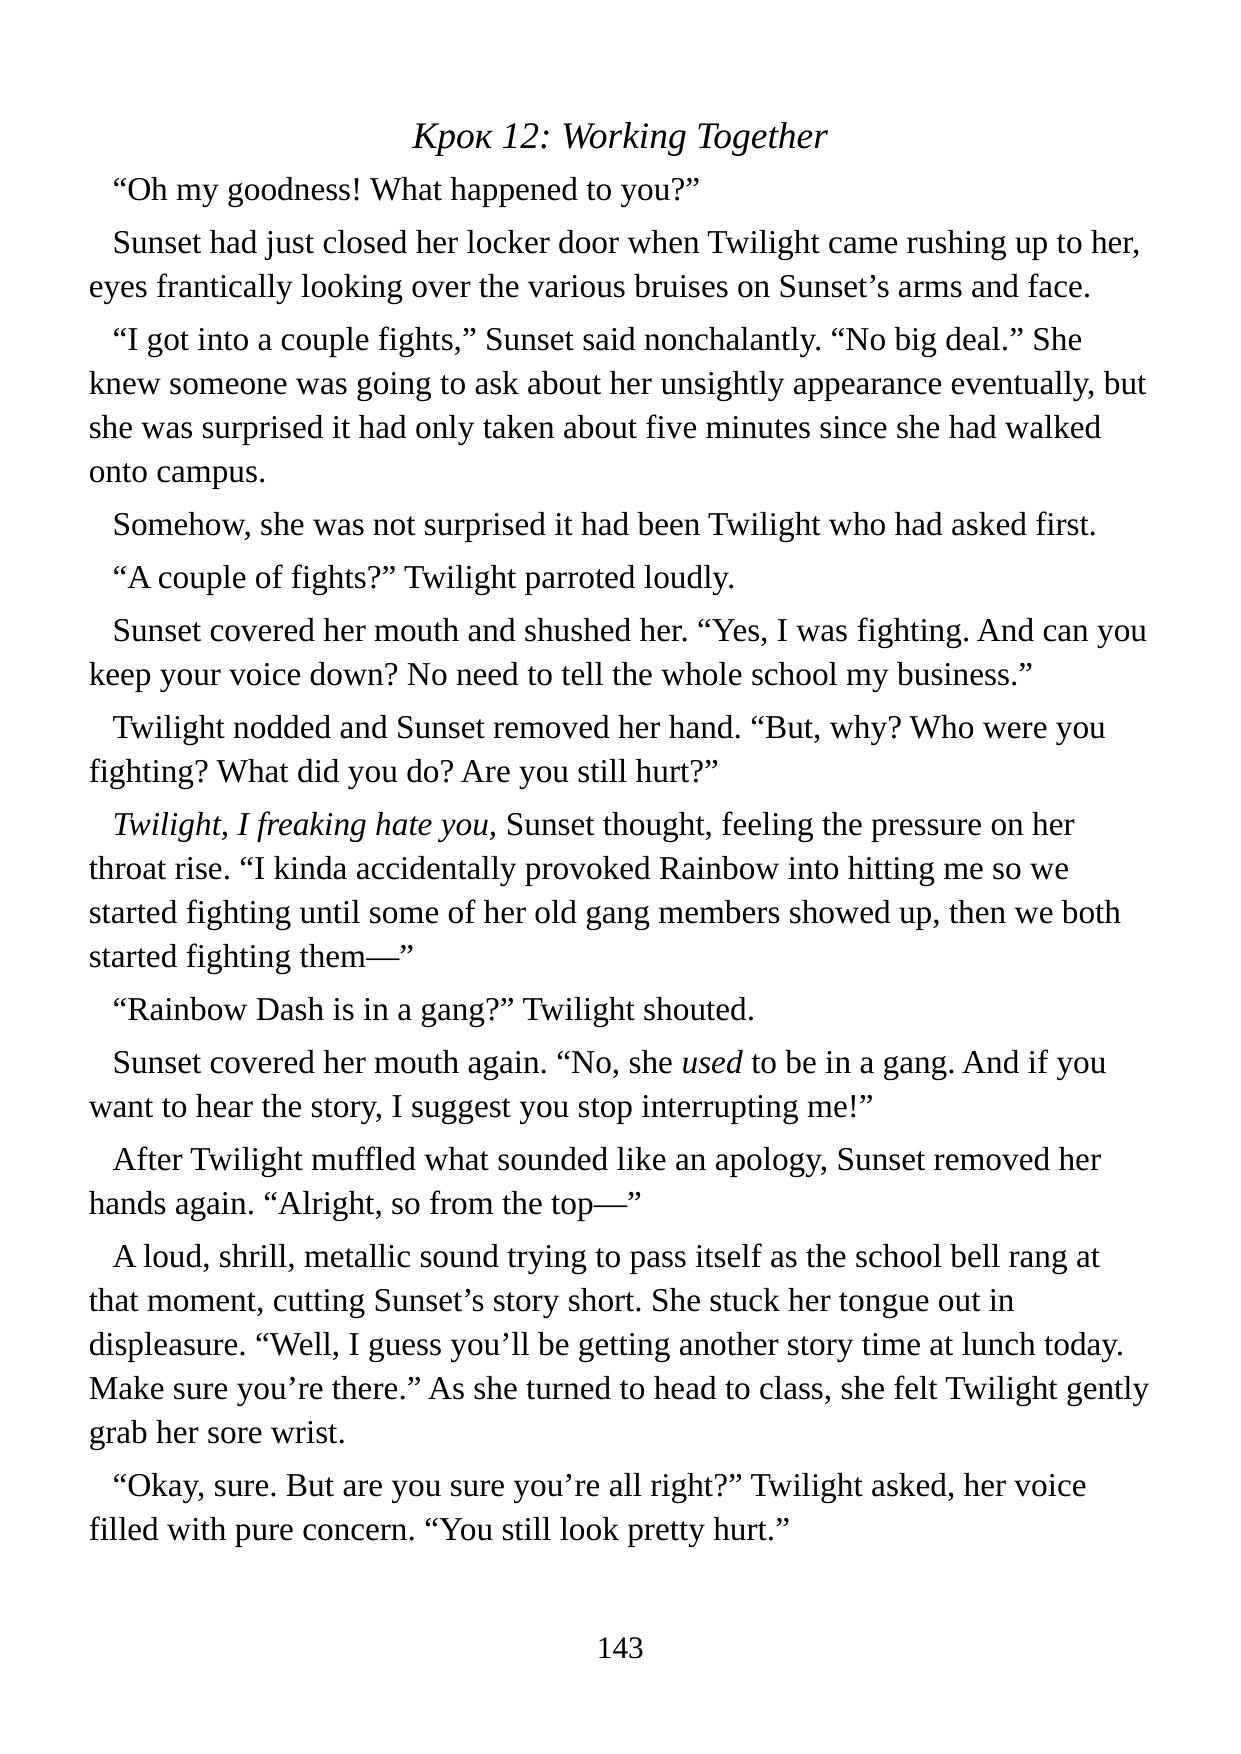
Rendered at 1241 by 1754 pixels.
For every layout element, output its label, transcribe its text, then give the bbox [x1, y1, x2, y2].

subtitle Крок 12: Working Together [88, 113, 1152, 157]
text Somehow, she was not surprised it had been Twilight who had asked first. [88, 504, 1152, 542]
text “Oh my goodness! What happened to you?” [88, 169, 1152, 207]
text Sunset had just closed her locker door when Twilight came rushing up to her, eyes frantically looking over the various bruises on Sunset’s arms and face. [88, 222, 1152, 304]
text “A couple of fights?” Twilight parroted loudly. [88, 557, 1152, 595]
text A loud, shrill, metallic sound trying to pass itself as the school bell rang at that moment, cutting Sunset’s story short. She stuck her tongue out in displeasure. “Well, I guess you’ll be getting another story time at lunch today. Make sure you’re there.” As she turned to head to class, she felt Twilight gently grab her sore wrist. [88, 1236, 1152, 1451]
text Twilight, I freaking hate you, Sunset thought, feeling the pressure on her throat rise. “I kinda accidentally provoked Rainbow into hitting me so we started fighting until some of her old gang members showed up, then we both started fighting them—” [88, 804, 1152, 974]
text “Okay, sure. But are you sure you’re all right?” Twilight asked, her voice filled with pure concern. “You still look pretty hurt.” [88, 1465, 1152, 1547]
text After Twilight muffled what sounded like an apology, Sunset removed her hands again. “Alright, so from the top—” [88, 1139, 1152, 1221]
text Twilight nodded and Sunset removed her hand. “But, why? Who were you fighting? What did you do? Are you still hurt?” [88, 707, 1152, 789]
text Sunset covered her mouth and shushed her. “Yes, I was fighting. And can you keep your voice down? No need to tell the whole school my business.” [88, 610, 1152, 692]
text Sunset covered her mouth again. “No, she used to be in a gang. And if you want to hear the story, I suggest you stop interrupting me!” [88, 1042, 1152, 1124]
text “I got into a couple fights,” Sunset said nonchalantly. “No big deal.” She knew someone was going to ask about her unsightly appearance eventually, but she was surprised it had only taken about five minutes since she had walked onto campus. [88, 319, 1152, 489]
text “Rainbow Dash is in a gang?” Twilight shouted. [88, 989, 1152, 1027]
